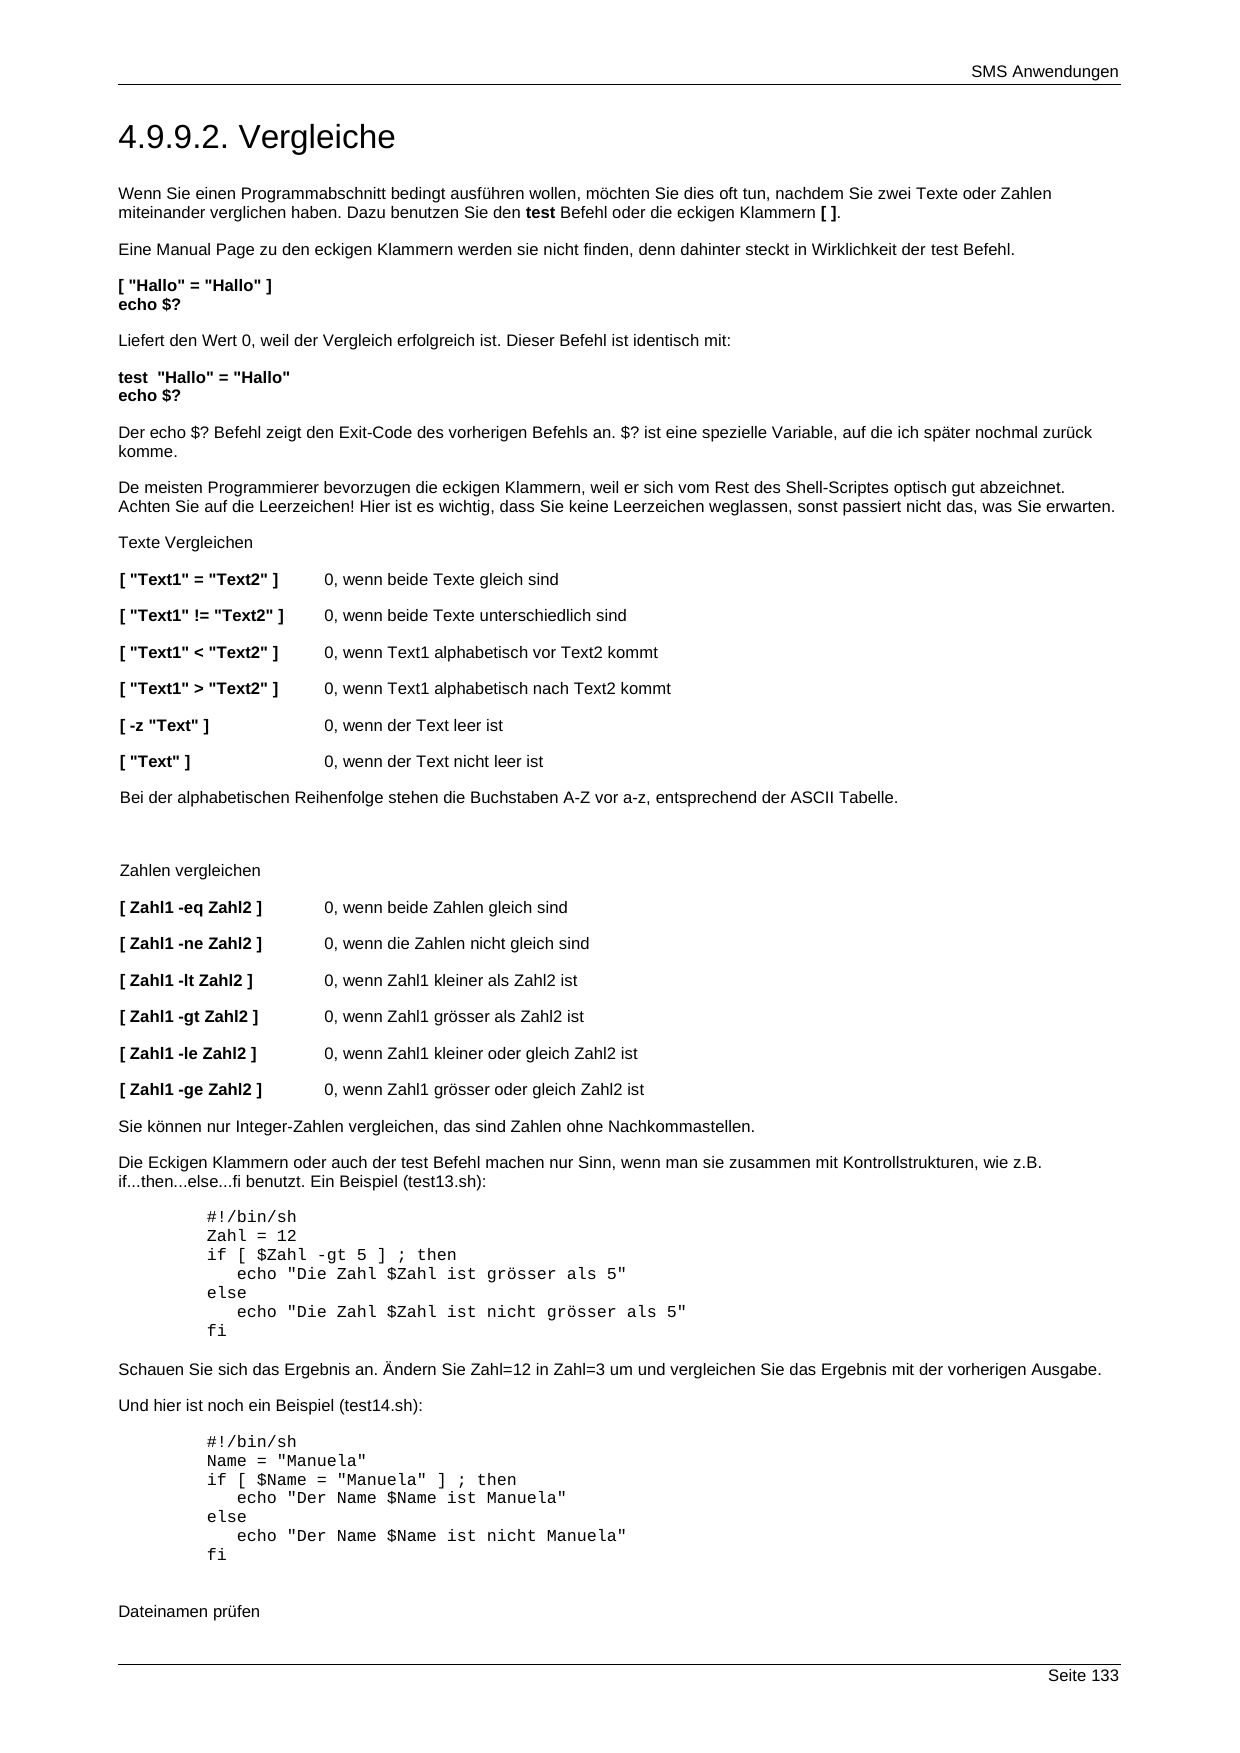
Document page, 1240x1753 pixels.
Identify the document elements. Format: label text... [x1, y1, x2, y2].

text [ Zahl1 -le Zahl2 ] 0, wenn Zahl1 kleiner oder gleich Zahl2 ist [119, 1044, 1121, 1063]
text Wenn Sie einen Programmabschnitt bedingt ausführen wollen, möchten Sie dies oft tun, nachdem Sie zwei Texte oder Zahlen miteinander verglichen haben. Dazu benutzen Sie den test Befehl oder die eckigen Klammern [ ]. [118, 184, 1121, 222]
text Dateinamen prüfen [118, 1602, 1121, 1621]
text [ "Text1" > "Text2" ] 0, wenn Text1 alphabetisch nach Text2 kommt [119, 679, 1121, 698]
text [ "Text" ] 0, wenn der Text nicht leer ist [119, 752, 1121, 771]
text [ "Text1" = "Text2" ] 0, wenn beide Texte gleich sind [119, 570, 1121, 589]
text [ "Text1" < "Text2" ] 0, wenn Text1 alphabetisch vor Text2 kommt [119, 643, 1121, 662]
text [ Zahl1 -ge Zahl2 ] 0, wenn Zahl1 grösser oder gleich Zahl2 ist [119, 1080, 1121, 1099]
text Eine Manual Page zu den eckigen Klammern werden sie nicht finden, denn dahinter steckt in Wirklichkeit der test Befehl. [118, 240, 1121, 258]
text [ Zahl1 -ne Zahl2 ] 0, wenn die Zahlen nicht gleich sind [119, 934, 1121, 953]
text Zahlen vergleichen [119, 862, 1121, 880]
text [ Zahl1 -gt Zahl2 ] 0, wenn Zahl1 grösser als Zahl2 ist [119, 1007, 1121, 1026]
text [ -z "Text" ] 0, wenn der Text leer ist [119, 716, 1121, 734]
text Und hier ist noch ein Beispiel (test14.sh): [118, 1397, 1121, 1415]
text [ "Hallo" = "Hallo" ] echo $? [118, 276, 1121, 314]
text #!/bin/sh Name = "Manuela" if [ $Name = "Manuela" ] ; then echo "Der Name $Name ist Manuela" else echo "Der Name $Name ist nicht Manuela" fi [207, 1433, 1121, 1566]
text Die Eckigen Klammern oder auch der test Befehl machen nur Sinn, wenn man sie zusammen mit Kontrollstrukturen, wie z.B. if...then...else...fi benutzt. Ein Beispiel (test13.sh): [118, 1153, 1121, 1191]
text [ Zahl1 -eq Zahl2 ] 0, wenn beide Zahlen gleich sind [119, 898, 1121, 917]
text [ Zahl1 -lt Zahl2 ] 0, wenn Zahl1 kleiner als Zahl2 ist [119, 971, 1121, 990]
text Bei der alphabetischen Reihenfolge stehen die Buchstaben A-Z vor a-z, entsprechend der ASCII Tabelle. [119, 789, 1121, 807]
text Sie können nur Integer-Zahlen vergleichen, das sind Zahlen ohne Nachkommastellen. [118, 1117, 1121, 1136]
text #!/bin/sh Zahl = 12 if [ $Zahl -gt 5 ] ; then echo "Die Zahl $Zahl ist grösser als 5" else echo "Die Zahl $Zahl ist nicht grösser als 5" fi [207, 1208, 1121, 1341]
text Texte Vergleichen [118, 533, 1121, 552]
subtitle Vergleiche [118, 118, 1121, 155]
text test "Hallo" = "Hallo" echo $? [118, 368, 1121, 405]
text Der echo $? Befehl zeigt den Exit-Code des vorherigen Befehls an. $? ist eine spezielle Variable, auf die ich später nochmal zurück komme. [118, 423, 1121, 461]
text [ "Text1" != "Text2" ] 0, wenn beide Texte unterschiedlich sind [119, 606, 1121, 625]
text Liefert den Wert 0, weil der Vergleich erfolgreich ist. Dieser Befehl ist identisch mit: [118, 331, 1121, 350]
text Schauen Sie sich das Ergebnis an. Ändern Sie Zahl=12 in Zahl=3 um und vergleichen Sie das Ergebnis mit der vorherigen Ausgabe. [118, 1360, 1121, 1379]
text De meisten Programmierer bevorzugen die eckigen Klammern, weil er sich vom Rest des Shell-Scriptes optisch gut abzeichnet. Achten Sie auf die Leerzeichen! Hier ist es wichtig, dass Sie keine Leerzeichen weglassen, sonst passiert nicht das, was Sie erwarten. [118, 478, 1121, 516]
